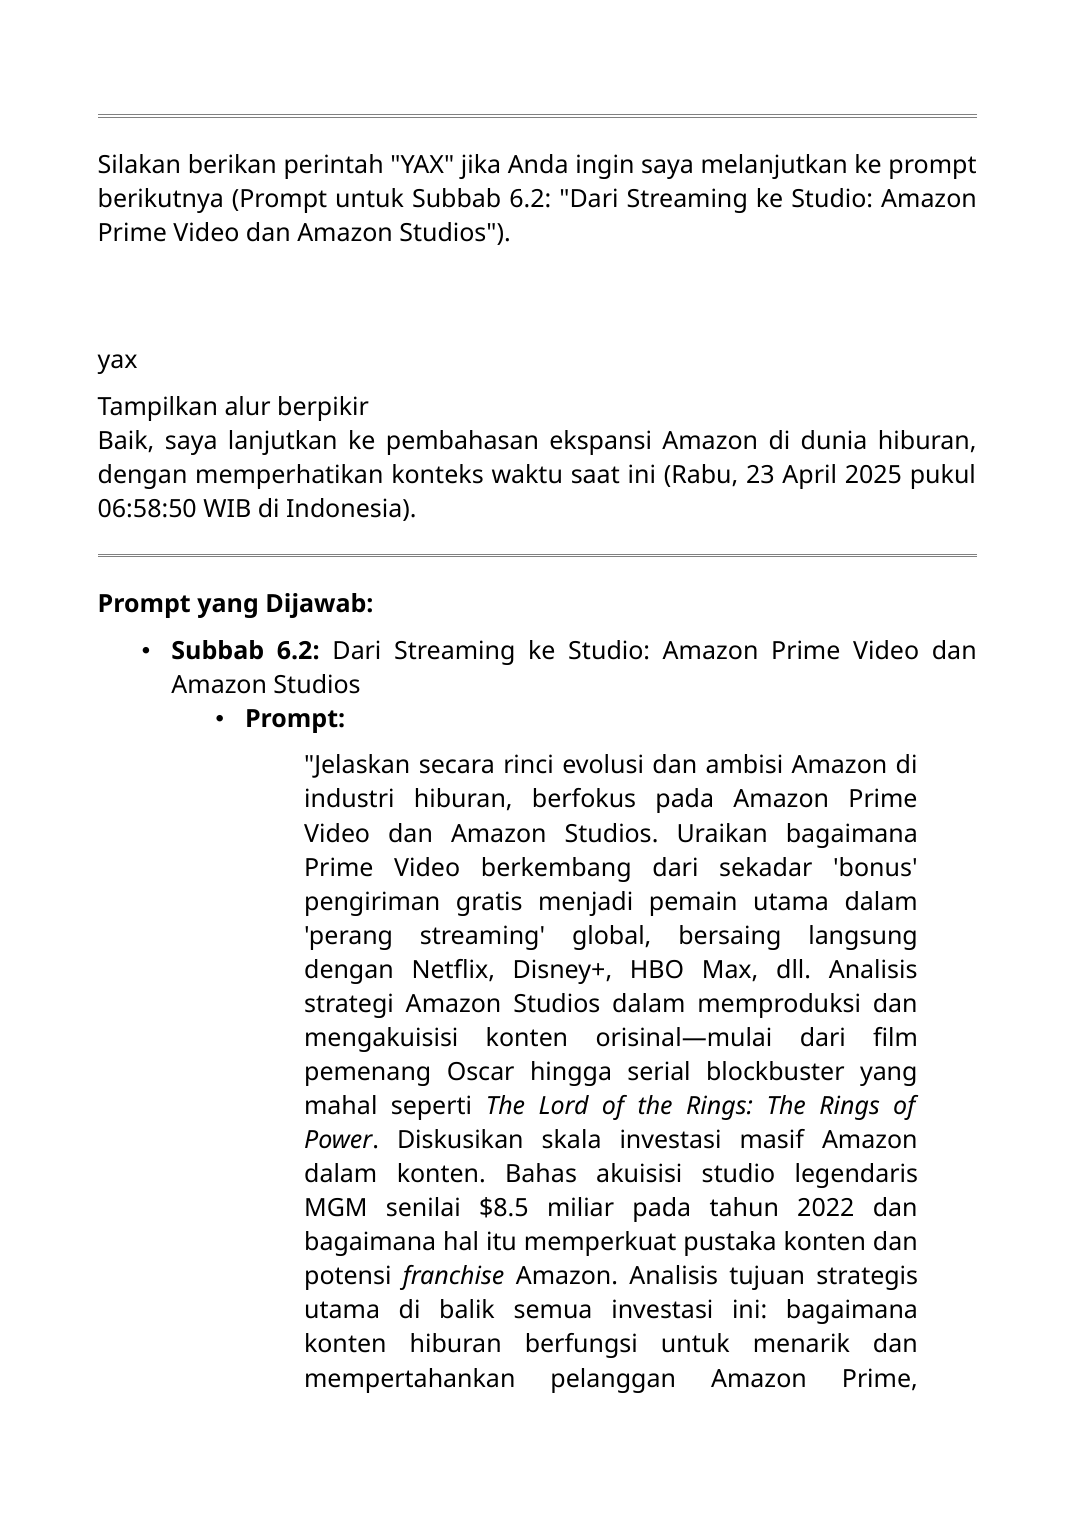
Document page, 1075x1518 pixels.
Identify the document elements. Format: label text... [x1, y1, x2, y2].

list Subbab 6.2: Dari Streaming ke Studio: Amazon Prime Video dan Amazon Studios [142, 632, 977, 701]
text Tampilkan alur berpikir [97, 388, 977, 422]
text Silakan berikan perintah "YAX" jika Anda ingin saya melanjutkan ke prompt berikutnya (Prompt untuk Subbab 6.2: "Dari Streaming ke Studio: Amazon Prime Video dan Amazon Studios"). [97, 146, 977, 248]
text yax [97, 342, 977, 376]
text Prompt yang Dijawab: [97, 586, 977, 620]
list Prompt: [215, 701, 977, 734]
list "Jelaskan secara rinci evolusi dan ambisi Amazon di industri hiburan, berfokus pada Amazon Prime Video dan Amazon Studios. Uraikan bagaimana Prime Video berkembang dari sekadar 'bonus' pengiriman gratis menjadi pemain utama dalam 'perang streaming' global, bersaing langsung dengan Netflix, Disney+, HBO Max, dll. Analisis strategi Amazon Studios dalam memproduksi dan mengakuisisi konten orisinal—mulai dari film pemenang Oscar hingga serial blockbuster yang mahal seperti The Lord of the Rings: The Rings of Power. Diskusikan skala investasi masif Amazon dalam konten. Bahas akuisisi studio legendaris MGM senilai $8.5 miliar pada tahun 2022 dan bagaimana hal itu memperkuat pustaka konten dan potensi franchise Amazon. Analisis tujuan strategis utama di balik semua investasi ini: bagaimana konten hiburan berfungsi untuk menarik dan mempertahankan pelanggan Amazon Prime, [274, 747, 918, 1394]
text Baik, saya lanjutkan ke pembahasan ekspansi Amazon di dunia hiburan, dengan memperhatikan konteks waktu saat ini (Rabu, 23 April 2025 pukul 06:58:50 WIB di Indonesia). [97, 422, 977, 524]
